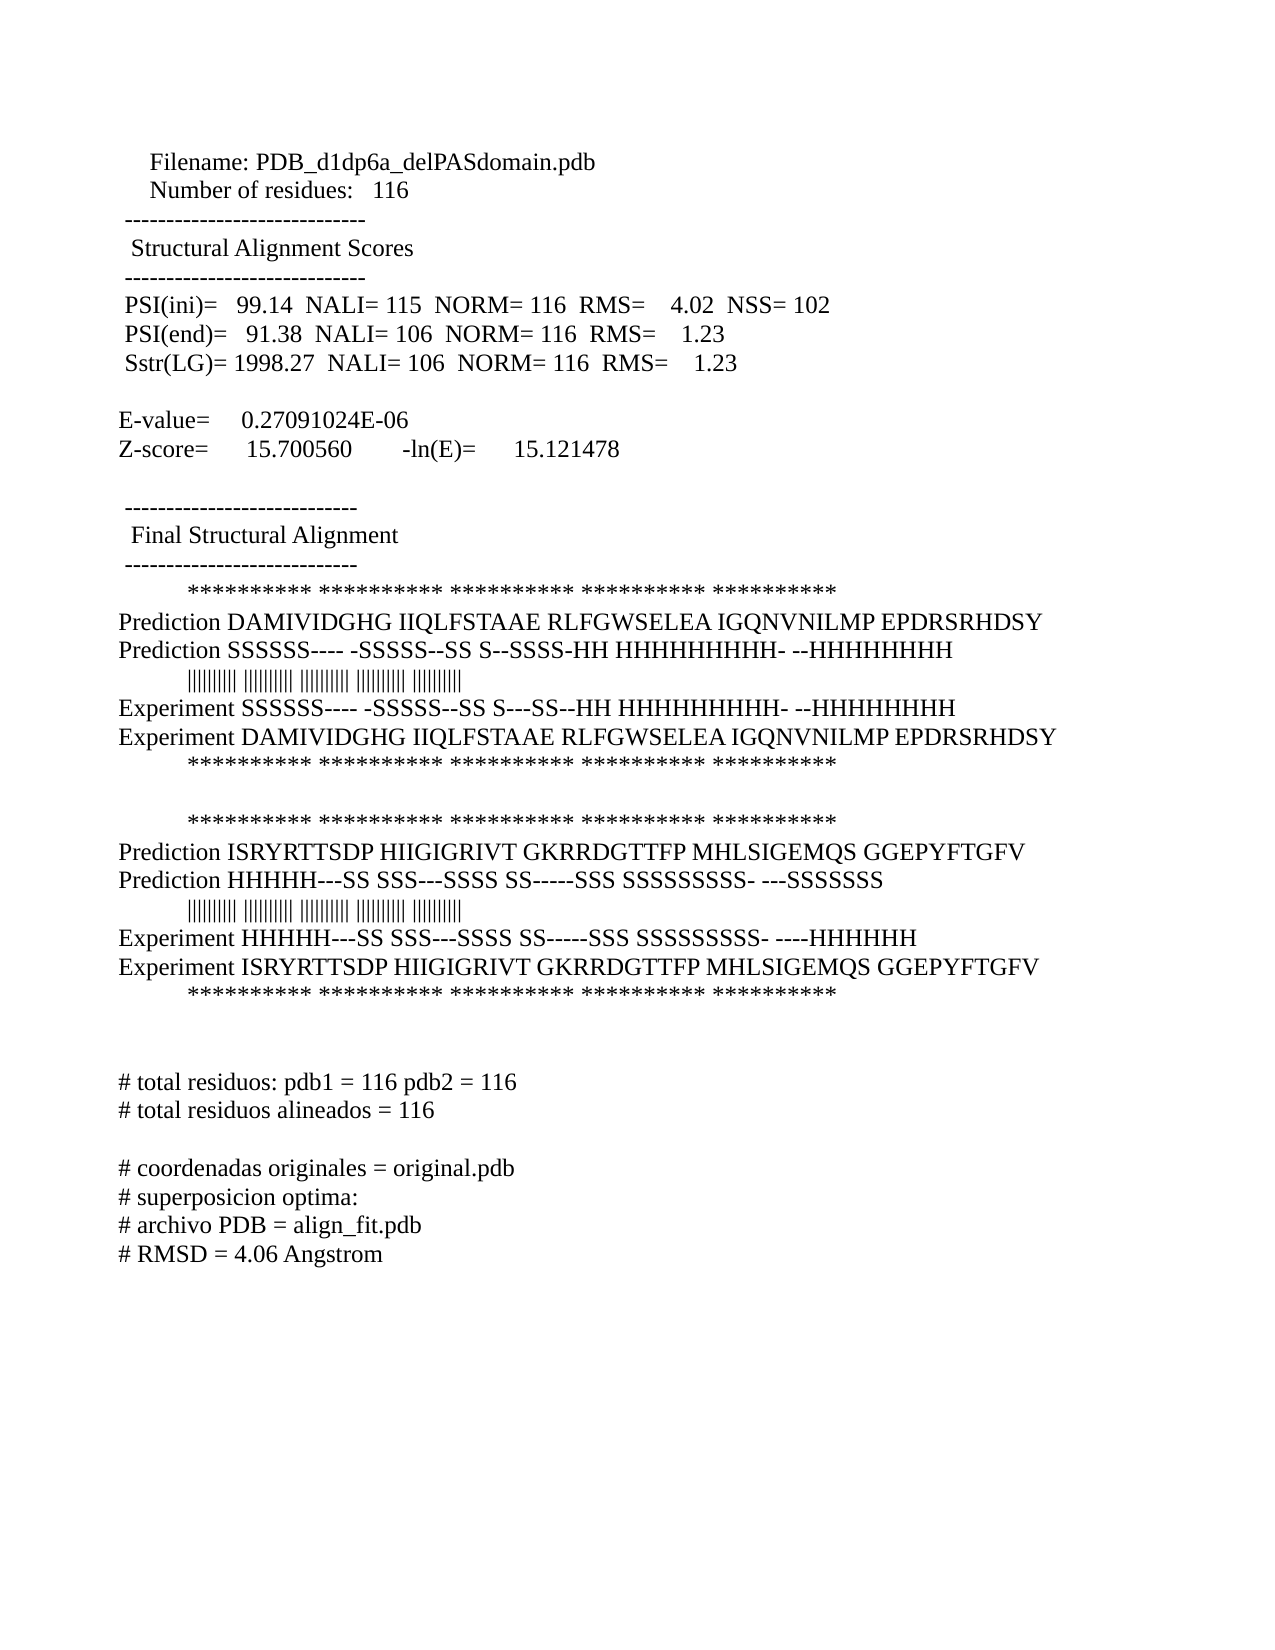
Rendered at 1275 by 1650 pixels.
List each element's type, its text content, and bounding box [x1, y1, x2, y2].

text Prediction SSSSSS---- -SSSSS--SS S--SSSS-HH HHHHHHHHH- --HHHHHHHH [118, 636, 1157, 664]
text Experiment HHHHH---SS SSS---SSSS SS-----SSS SSSSSSSSS- ----HHHHHH [118, 923, 1157, 952]
text # total residuos alineados = 116 [118, 1096, 1157, 1124]
text Filename: PDB_d1dp6a_delPASdomain.pdb [118, 147, 1157, 176]
text ----------------------------- [118, 204, 1157, 233]
text Structural Alignment Scores [118, 233, 1157, 262]
text Prediction HHHHH---SS SSS---SSSS SS-----SSS SSSSSSSSS- ---SSSSSSS [118, 866, 1157, 894]
text Experiment DAMIVIDGHG IIQLFSTAAE RLFGWSELEA IGQNVNILMP EPDRSRHDSY [118, 722, 1157, 751]
text Z-score= 15.700560 -ln(E)= 15.121478 [118, 434, 1157, 463]
text Final Structural Alignment [118, 521, 1157, 549]
text Sstr(LG)= 1998.27 NALI= 106 NORM= 116 RMS= 1.23 [118, 348, 1157, 377]
text Number of residues: 116 [118, 176, 1157, 204]
text ---------------------------- [118, 492, 1157, 521]
text Prediction DAMIVIDGHG IIQLFSTAAE RLFGWSELEA IGQNVNILMP EPDRSRHDSY [118, 607, 1157, 636]
text PSI(ini)= 99.14 NALI= 115 NORM= 116 RMS= 4.02 NSS= 102 [118, 291, 1157, 319]
text # coordenadas originales = original.pdb [118, 1153, 1157, 1182]
text E-value= 0.27091024E-06 [118, 406, 1157, 434]
text ********** ********** ********** ********** ********** [118, 981, 1157, 1009]
text # archivo PDB = align_fit.pdb [118, 1211, 1157, 1239]
text # superposicion optima: [118, 1182, 1157, 1211]
text ********** ********** ********** ********** ********** [118, 578, 1157, 607]
text ---------------------------- [118, 549, 1157, 578]
text Experiment SSSSSS---- -SSSSS--SS S---SS--HH HHHHHHHHH- --HHHHHHHH [118, 693, 1157, 722]
text # total residuos: pdb1 = 116 pdb2 = 116 [118, 1067, 1157, 1096]
text ********** ********** ********** ********** ********** [118, 751, 1157, 779]
text Prediction ISRYRTTSDP HIIGIGRIVT GKRRDGTTFP MHLSIGEMQS GGEPYFTGFV [118, 837, 1157, 866]
text ----------------------------- [118, 262, 1157, 291]
text ********** ********** ********** ********** ********** [118, 808, 1157, 837]
text PSI(end)= 91.38 NALI= 106 NORM= 116 RMS= 1.23 [118, 319, 1157, 348]
text |||||||||| |||||||||| |||||||||| |||||||||| |||||||||| [118, 894, 1157, 923]
text |||||||||| |||||||||| |||||||||| |||||||||| |||||||||| [118, 664, 1157, 693]
text # RMSD = 4.06 Angstrom [118, 1239, 1157, 1268]
text Experiment ISRYRTTSDP HIIGIGRIVT GKRRDGTTFP MHLSIGEMQS GGEPYFTGFV [118, 952, 1157, 981]
